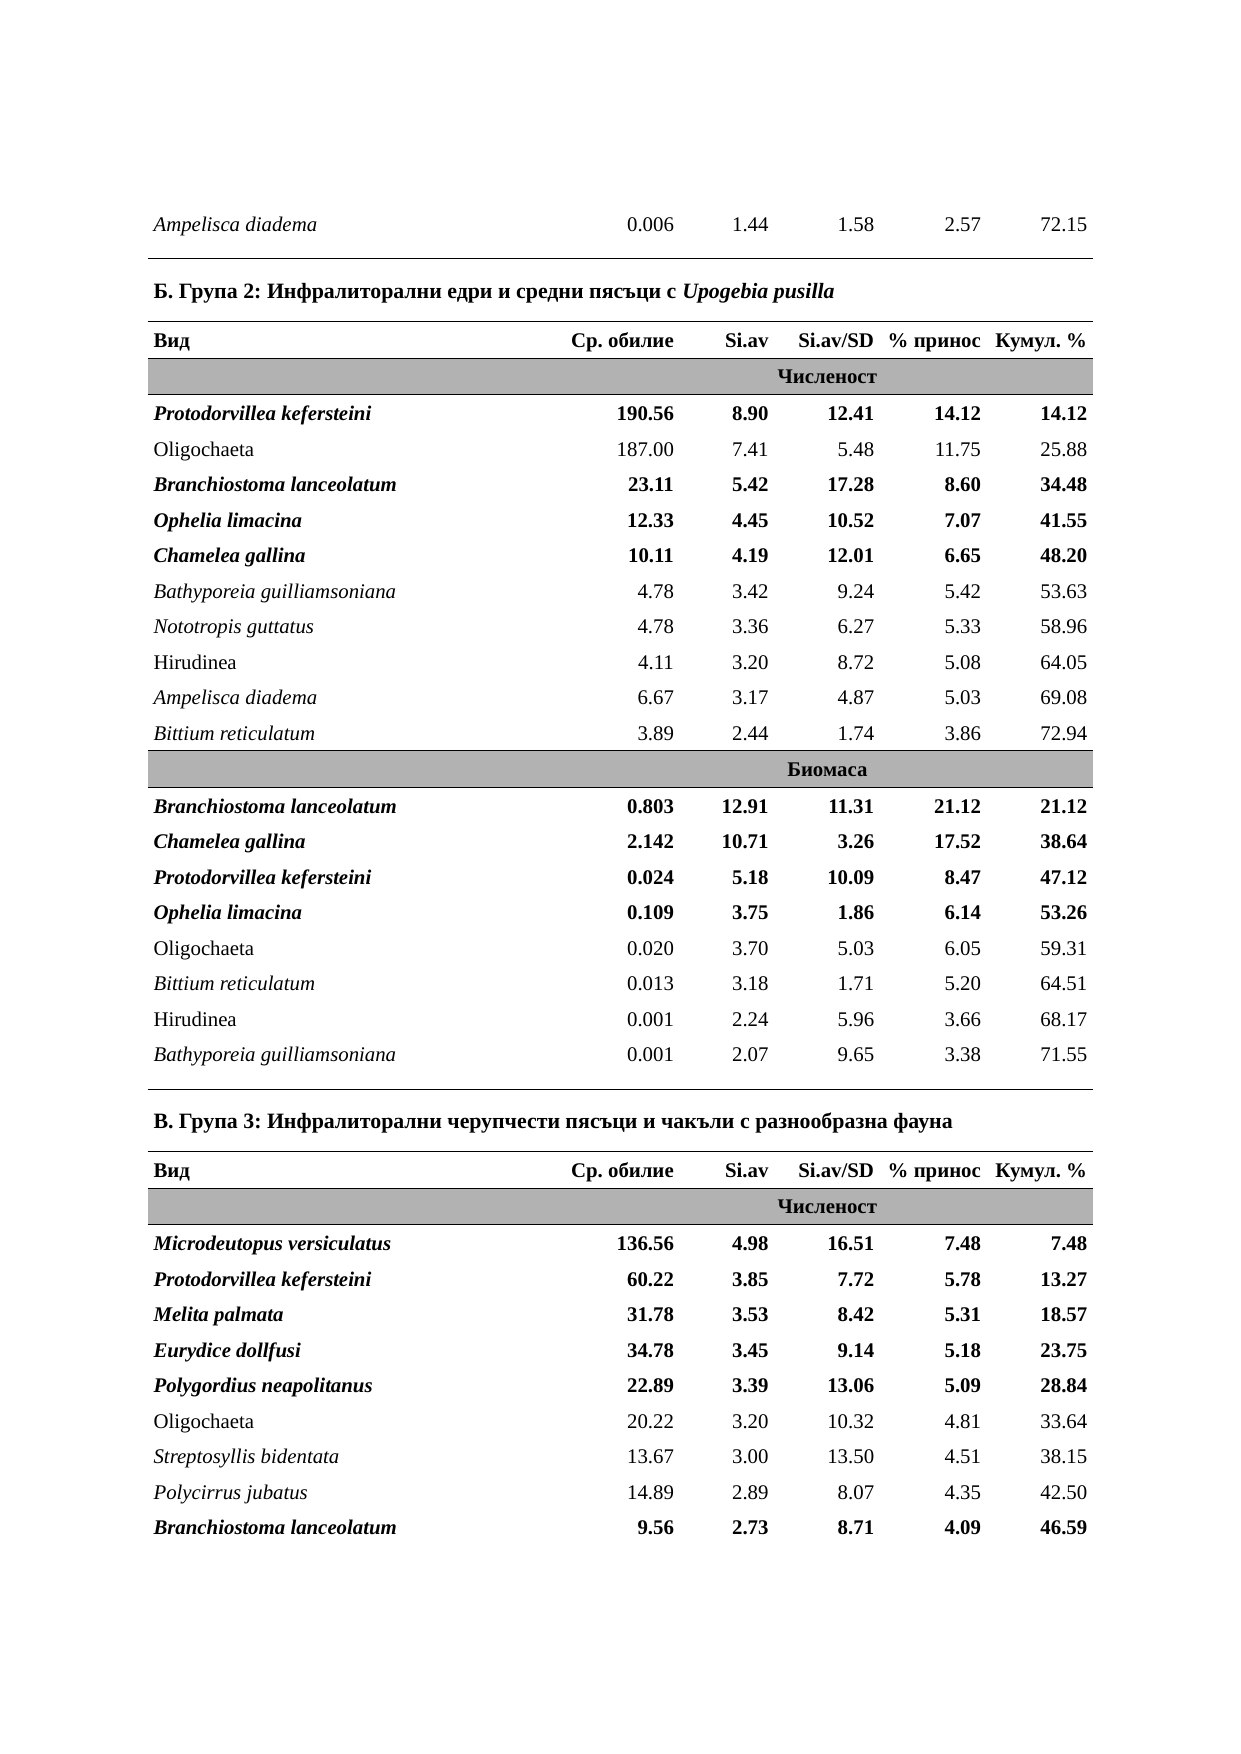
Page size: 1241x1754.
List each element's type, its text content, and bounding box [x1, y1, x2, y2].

table_cell 38.64 [986, 824, 1093, 859]
table_cell Bathyporeia guilliamsoniana [148, 1037, 562, 1072]
table_cell 3.38 [880, 1037, 986, 1072]
table_cell [148, 359, 562, 394]
table_cell 12.91 [679, 788, 774, 823]
table_cell 72.94 [986, 715, 1093, 750]
table_cell Protodorvillea kefersteini [148, 395, 562, 431]
table_cell 38.15 [986, 1439, 1093, 1474]
table_cell [148, 751, 562, 787]
table_cell 28.84 [986, 1368, 1093, 1403]
table_cell 187.00 [562, 431, 679, 466]
table_cell 9.56 [562, 1510, 679, 1545]
table_cell [880, 1072, 986, 1088]
table_cell 60.22 [562, 1261, 679, 1296]
table_cell 4.19 [679, 537, 774, 573]
table_cell 14.89 [562, 1474, 679, 1509]
table_cell Bittium reticulatum [148, 966, 562, 1001]
table_cell 25.88 [986, 431, 1093, 466]
table_cell Вид [148, 1152, 562, 1188]
table_cell 48.20 [986, 537, 1093, 573]
table_cell 17.28 [774, 466, 879, 502]
table_cell Ampelisca diadema [148, 679, 562, 715]
table_cell % принос [880, 1152, 986, 1188]
table_cell 9.14 [774, 1332, 879, 1367]
table_cell 3.20 [679, 1403, 774, 1438]
table_cell 22.89 [562, 1368, 679, 1403]
table_cell 18.57 [986, 1296, 1093, 1332]
table_cell [880, 242, 986, 258]
table_cell Polygordius neapolitanus [148, 1368, 562, 1403]
table_cell 7.48 [880, 1225, 986, 1261]
table_cell Oligochaeta [148, 930, 562, 966]
table_cell 3.75 [679, 895, 774, 930]
table_cell 71.55 [986, 1037, 1093, 1072]
table_cell 58.96 [986, 608, 1093, 644]
table_cell 14.12 [986, 395, 1093, 431]
table_cell 69.08 [986, 679, 1093, 715]
table_cell 0.001 [562, 1037, 679, 1072]
table_cell Melita palmata [148, 1296, 562, 1332]
table_cell Биомаса [562, 751, 1093, 787]
table_cell 5.42 [880, 573, 986, 608]
table_cell 12.41 [774, 395, 879, 431]
table_cell Ophelia limacina [148, 895, 562, 930]
table_cell 3.18 [679, 966, 774, 1001]
table_cell 5.42 [679, 466, 774, 502]
table_cell Bittium reticulatum [148, 715, 562, 750]
table_cell [562, 1072, 679, 1088]
table_cell 4.45 [679, 502, 774, 537]
table_cell % принос [880, 322, 986, 358]
table_cell В. Група 3: Инфралиторални черупчести пясъци и чакъли с разнообразна фауна [148, 1090, 1093, 1151]
table_cell Si.av [679, 322, 774, 358]
table_cell [148, 1189, 562, 1224]
table_cell 4.87 [774, 679, 879, 715]
table_cell 2.142 [562, 824, 679, 859]
table_cell 7.72 [774, 1261, 879, 1296]
table_cell Вид [148, 322, 562, 358]
table_cell 3.45 [679, 1332, 774, 1367]
table_cell Численост [562, 1189, 1093, 1224]
table_cell 3.66 [880, 1001, 986, 1037]
table_cell 23.75 [986, 1332, 1093, 1367]
table_cell 6.14 [880, 895, 986, 930]
table_cell 2.24 [679, 1001, 774, 1037]
table_cell Кумул. % [986, 1152, 1093, 1188]
table_cell Branchiostoma lanceolatum [148, 466, 562, 502]
table_cell 6.05 [880, 930, 986, 966]
table_cell 2.73 [679, 1510, 774, 1545]
table_cell 42.50 [986, 1474, 1093, 1509]
table_cell 72.15 [986, 207, 1093, 242]
table_cell Protodorvillea kefersteini [148, 859, 562, 894]
table_cell 12.33 [562, 502, 679, 537]
table_cell 21.12 [880, 788, 986, 823]
table_cell 13.67 [562, 1439, 679, 1474]
table_cell 21.12 [986, 788, 1093, 823]
table_cell Polycirrus jubatus [148, 1474, 562, 1509]
table_cell Ophelia limacina [148, 502, 562, 537]
table_cell Si.av [679, 1152, 774, 1188]
table_cell Si.av/SD [774, 1152, 879, 1188]
table_cell Branchiostoma lanceolatum [148, 1510, 562, 1545]
table_cell 1.44 [679, 207, 774, 242]
table_cell Ampelisca diadema [148, 207, 562, 242]
table_cell 6.27 [774, 608, 879, 644]
table_cell Численост [562, 359, 1093, 394]
table_cell 0.020 [562, 930, 679, 966]
table_cell 0.803 [562, 788, 679, 823]
table_cell 31.78 [562, 1296, 679, 1332]
table_cell 8.90 [679, 395, 774, 431]
table_cell [148, 242, 562, 258]
table_cell 13.27 [986, 1261, 1093, 1296]
table_cell 3.26 [774, 824, 879, 859]
table_cell Eurydice dollfusi [148, 1332, 562, 1367]
table_cell Streptosyllis bidentata [148, 1439, 562, 1474]
table_cell 4.98 [679, 1225, 774, 1261]
table_cell Ср. обилие [562, 1152, 679, 1188]
table_cell 64.05 [986, 644, 1093, 679]
table_cell 23.11 [562, 466, 679, 502]
table_cell 8.71 [774, 1510, 879, 1545]
table_cell 136.56 [562, 1225, 679, 1261]
table_cell Oligochaeta [148, 1403, 562, 1438]
table_cell 11.75 [880, 431, 986, 466]
table_cell Si.av/SD [774, 322, 879, 358]
table_cell 7.07 [880, 502, 986, 537]
table_cell Б. Група 2: Инфралиторални едри и средни пясъци с Upogebia pusilla [148, 259, 1093, 321]
table_cell Hirudinea [148, 1001, 562, 1037]
table_cell 5.03 [880, 679, 986, 715]
table_cell 10.52 [774, 502, 879, 537]
table_cell 3.00 [679, 1439, 774, 1474]
table_cell 8.72 [774, 644, 879, 679]
table_cell Bathyporeia guilliamsoniana [148, 573, 562, 608]
table_cell 2.57 [880, 207, 986, 242]
table_cell 46.59 [986, 1510, 1093, 1545]
table_cell Кумул. % [986, 322, 1093, 358]
table_cell Protodorvillea kefersteini [148, 1261, 562, 1296]
table_cell 3.86 [880, 715, 986, 750]
table_cell 3.17 [679, 679, 774, 715]
table_cell 5.08 [880, 644, 986, 679]
table_cell 5.18 [880, 1332, 986, 1367]
table_cell Chamelea gallina [148, 537, 562, 573]
table_cell 7.41 [679, 431, 774, 466]
table_cell 10.09 [774, 859, 879, 894]
table_cell [148, 1072, 562, 1088]
table_cell 14.12 [880, 395, 986, 431]
table_cell 4.81 [880, 1403, 986, 1438]
table_cell 5.03 [774, 930, 879, 966]
table_cell 4.51 [880, 1439, 986, 1474]
table_cell Microdeutopus versiculatus [148, 1225, 562, 1261]
table_cell 5.31 [880, 1296, 986, 1332]
table_cell 4.78 [562, 608, 679, 644]
table_cell 5.20 [880, 966, 986, 1001]
table_cell [679, 242, 774, 258]
table_cell 5.09 [880, 1368, 986, 1403]
table_cell 3.39 [679, 1368, 774, 1403]
table_cell 20.22 [562, 1403, 679, 1438]
table_cell 59.31 [986, 930, 1093, 966]
table_cell 5.48 [774, 431, 879, 466]
table_cell 11.31 [774, 788, 879, 823]
table_cell 8.60 [880, 466, 986, 502]
table_cell 8.47 [880, 859, 986, 894]
table_cell 0.006 [562, 207, 679, 242]
table_cell [679, 1072, 774, 1088]
table_cell 9.65 [774, 1037, 879, 1072]
table_cell 3.70 [679, 930, 774, 966]
table_cell 34.78 [562, 1332, 679, 1367]
table_cell 12.01 [774, 537, 879, 573]
table_cell 41.55 [986, 502, 1093, 537]
table_cell 2.07 [679, 1037, 774, 1072]
table_cell 3.89 [562, 715, 679, 750]
table_cell Oligochaeta [148, 431, 562, 466]
table_cell Branchiostoma lanceolatum [148, 788, 562, 823]
table_cell 0.109 [562, 895, 679, 930]
table_cell 3.42 [679, 573, 774, 608]
table_cell 3.20 [679, 644, 774, 679]
table_cell 8.07 [774, 1474, 879, 1509]
table_cell 9.24 [774, 573, 879, 608]
table_cell 53.26 [986, 895, 1093, 930]
table_cell 33.64 [986, 1403, 1093, 1438]
table_cell Ср. обилие [562, 322, 679, 358]
table_cell 16.51 [774, 1225, 879, 1261]
table_cell 10.32 [774, 1403, 879, 1438]
table_cell [986, 1072, 1093, 1088]
table_cell 6.67 [562, 679, 679, 715]
table_cell Chamelea gallina [148, 824, 562, 859]
table_cell 5.78 [880, 1261, 986, 1296]
table_cell 4.78 [562, 573, 679, 608]
table_cell 0.013 [562, 966, 679, 1001]
table_cell 68.17 [986, 1001, 1093, 1037]
table_cell 64.51 [986, 966, 1093, 1001]
table_cell 6.65 [880, 537, 986, 573]
table_cell 4.09 [880, 1510, 986, 1545]
table_cell 5.33 [880, 608, 986, 644]
table_cell [986, 242, 1093, 258]
table_cell 10.11 [562, 537, 679, 573]
table_cell 0.024 [562, 859, 679, 894]
table_cell 34.48 [986, 466, 1093, 502]
table_cell [774, 1072, 879, 1088]
table_cell 190.56 [562, 395, 679, 431]
table_cell Nototropis guttatus [148, 608, 562, 644]
table_cell 2.89 [679, 1474, 774, 1509]
table_cell 1.74 [774, 715, 879, 750]
table_cell 3.53 [679, 1296, 774, 1332]
table_cell 4.11 [562, 644, 679, 679]
table_cell 1.58 [774, 207, 879, 242]
table_cell 3.36 [679, 608, 774, 644]
table_cell 1.71 [774, 966, 879, 1001]
table_cell [562, 242, 679, 258]
table_cell 0.001 [562, 1001, 679, 1037]
table_cell 7.48 [986, 1225, 1093, 1261]
table_cell 5.18 [679, 859, 774, 894]
table_cell [774, 242, 879, 258]
table_cell 17.52 [880, 824, 986, 859]
table_cell 4.35 [880, 1474, 986, 1509]
table_cell 1.86 [774, 895, 879, 930]
table_cell 13.06 [774, 1368, 879, 1403]
table_cell 47.12 [986, 859, 1093, 894]
table_cell 3.85 [679, 1261, 774, 1296]
table_cell 8.42 [774, 1296, 879, 1332]
table_cell 13.50 [774, 1439, 879, 1474]
table_cell 2.44 [679, 715, 774, 750]
table_cell 5.96 [774, 1001, 879, 1037]
table_cell Hirudinea [148, 644, 562, 679]
table_cell 10.71 [679, 824, 774, 859]
table_cell 53.63 [986, 573, 1093, 608]
